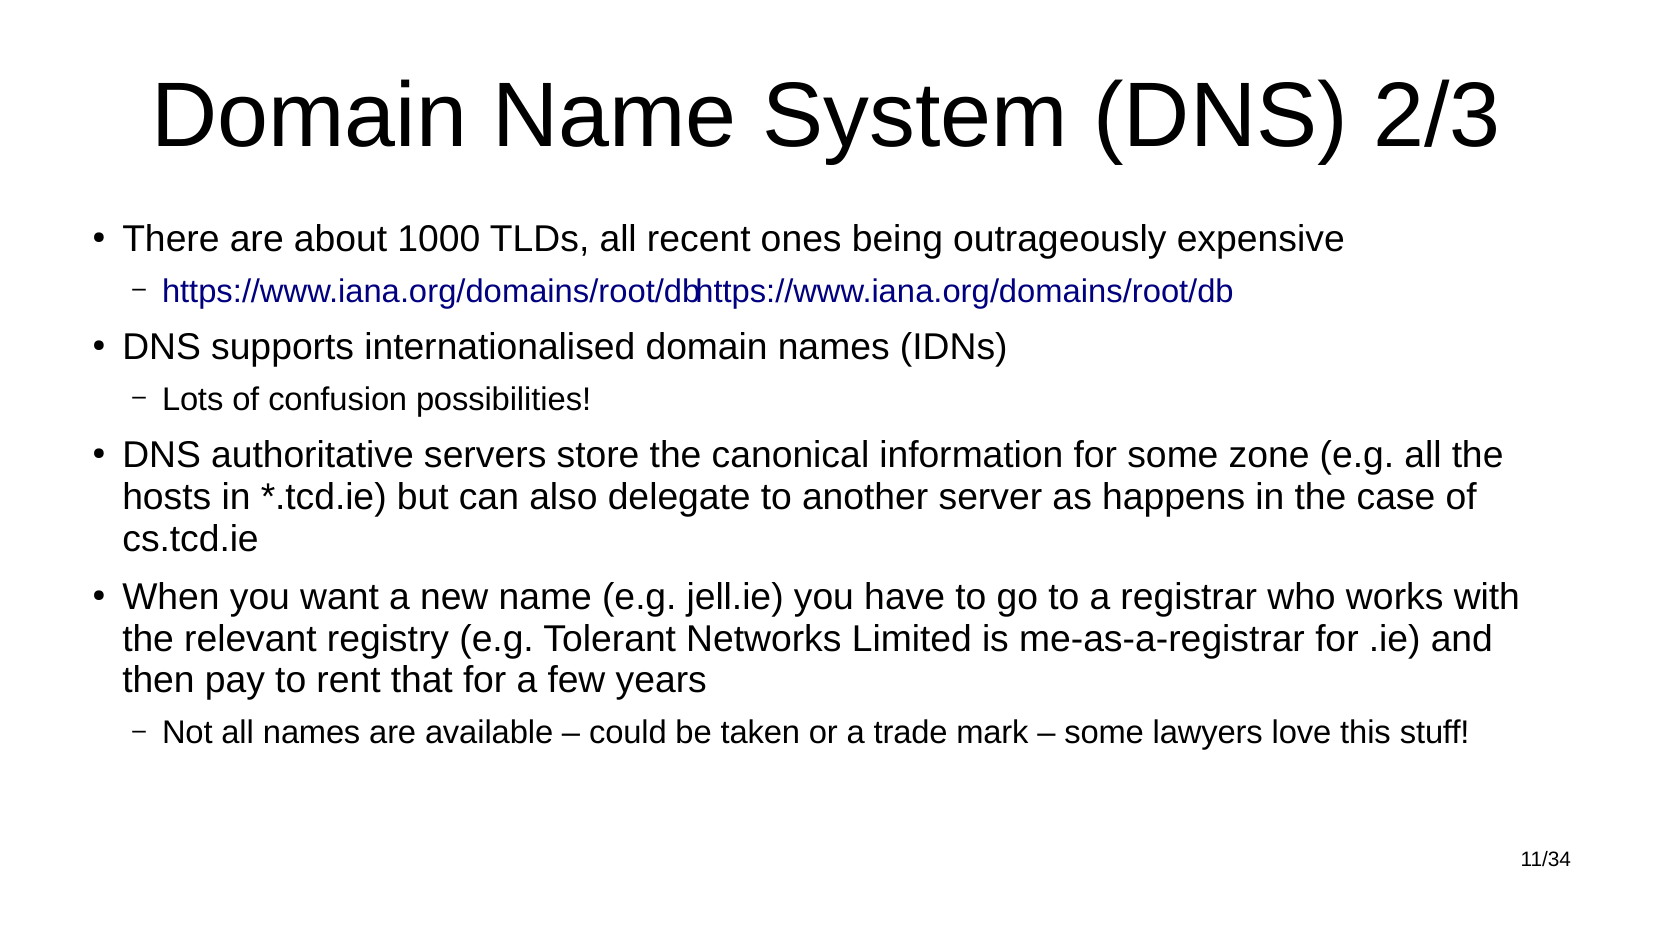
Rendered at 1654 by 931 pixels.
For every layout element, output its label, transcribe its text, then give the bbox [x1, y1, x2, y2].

list There are about 1000 TLDs, all recent ones being outrageously expensive https://www.iana.org/domains/root/dbhttps://www.iana.org/domains/root/db DNS supports internationalised domain names (IDNs) Lots of confusion possibilities! DNS authoritative servers store the canonical information for some zone (e.g. all the hosts in *.tcd.ie) but can also delegate to another server as happens in the case of cs.tcd.ie When you want a new name (e.g. jell.ie) you have to go to a registrar who works with the relevant registry (e.g. Tolerant Networks Limited is me-as-a-registrar for .ie) and then pay to rent that for a few years Not all names are available – could be taken or a trade mark – some lawyers love this stuff! [82, 217, 1576, 758]
title Domain Name System (DNS) 2/3 [82, 37, 1571, 193]
